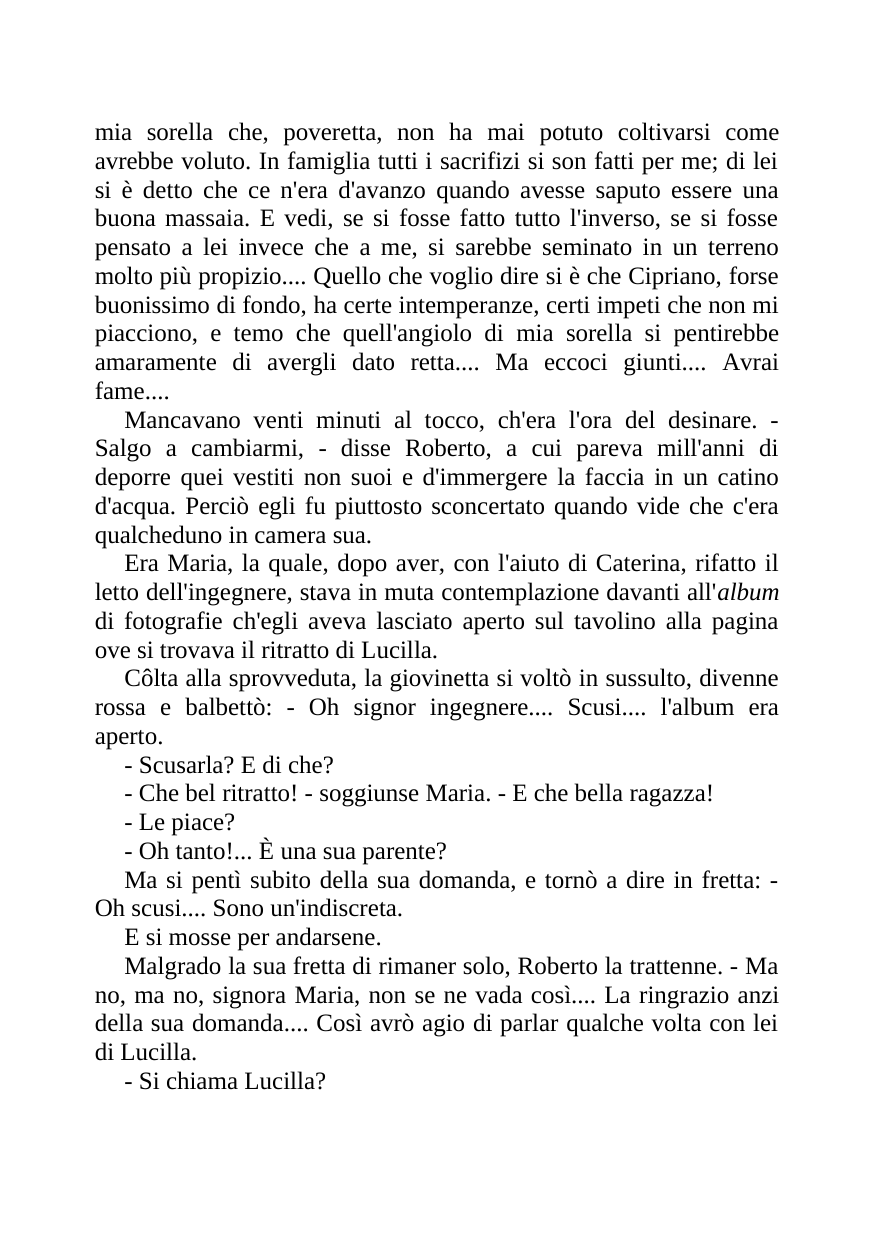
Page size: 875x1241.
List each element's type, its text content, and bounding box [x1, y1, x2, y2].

text - Le piace? [94, 807, 779, 836]
text Era Maria, la quale, dopo aver, con l'aiuto di Caterina, rifatto il letto dell'ingegnere, stava in muta contemplazione davanti all'album di fotografie ch'egli aveva lasciato aperto sul tavolino alla pagina ove si trovava il ritratto di Lucilla. [94, 548, 779, 663]
text Côlta alla sprovveduta, la giovinetta si voltò in sussulto, divenne rossa e balbettò: - Oh signor ingegnere.... Scusi.... l'album era aperto. [94, 663, 779, 750]
text - Che bel ritratto! - soggiunse Maria. - E che bella ragazza! [94, 778, 779, 807]
text E si mosse per andarsene. [94, 922, 779, 951]
text - Si chiama Lucilla? [94, 1066, 779, 1095]
text Mancavano venti minuti al tocco, ch'era l'ora del desinare. - Salgo a cambiarmi, - disse Roberto, a cui pareva mill'anni di deporre quei vestiti non suoi e d'immergere la faccia in un catino d'acqua. Perciò egli fu piuttosto sconcertato quando vide che c'era qualcheduno in camera sua. [94, 405, 779, 548]
text - Scusarla? E di che? [94, 750, 779, 778]
text mia sorella che, poveretta, non ha mai potuto coltivarsi come avrebbe voluto. In famiglia tutti i sacrifizi si son fatti per me; di lei si è detto che ce n'era d'avanzo quando avesse saputo essere una buona massaia. E vedi, se si fosse fatto tutto l'inverso, se si fosse pensato a lei invece che a me, si sarebbe seminato in un terreno molto più propizio.... Quello che voglio dire si è che Cipriano, forse buonissimo di fondo, ha certe intemperanze, certi impeti che non mi piacciono, e temo che quell'angiolo di mia sorella si pentirebbe amaramente di avergli dato retta.... Ma eccoci giunti.... Avrai fame.... [94, 117, 779, 405]
text - Oh tanto!... È una sua parente? [94, 836, 779, 865]
text Ma si pentì subito della sua domanda, e tornò a dire in fretta: - Oh scusi.... Sono un'indiscreta. [94, 865, 779, 922]
text Malgrado la sua fretta di rimaner solo, Roberto la trattenne. - Ma no, ma no, signora Maria, non se ne vada così.... La ringrazio anzi della sua domanda.... Così avrò agio di parlar qualche volta con lei di Lucilla. [94, 951, 779, 1066]
